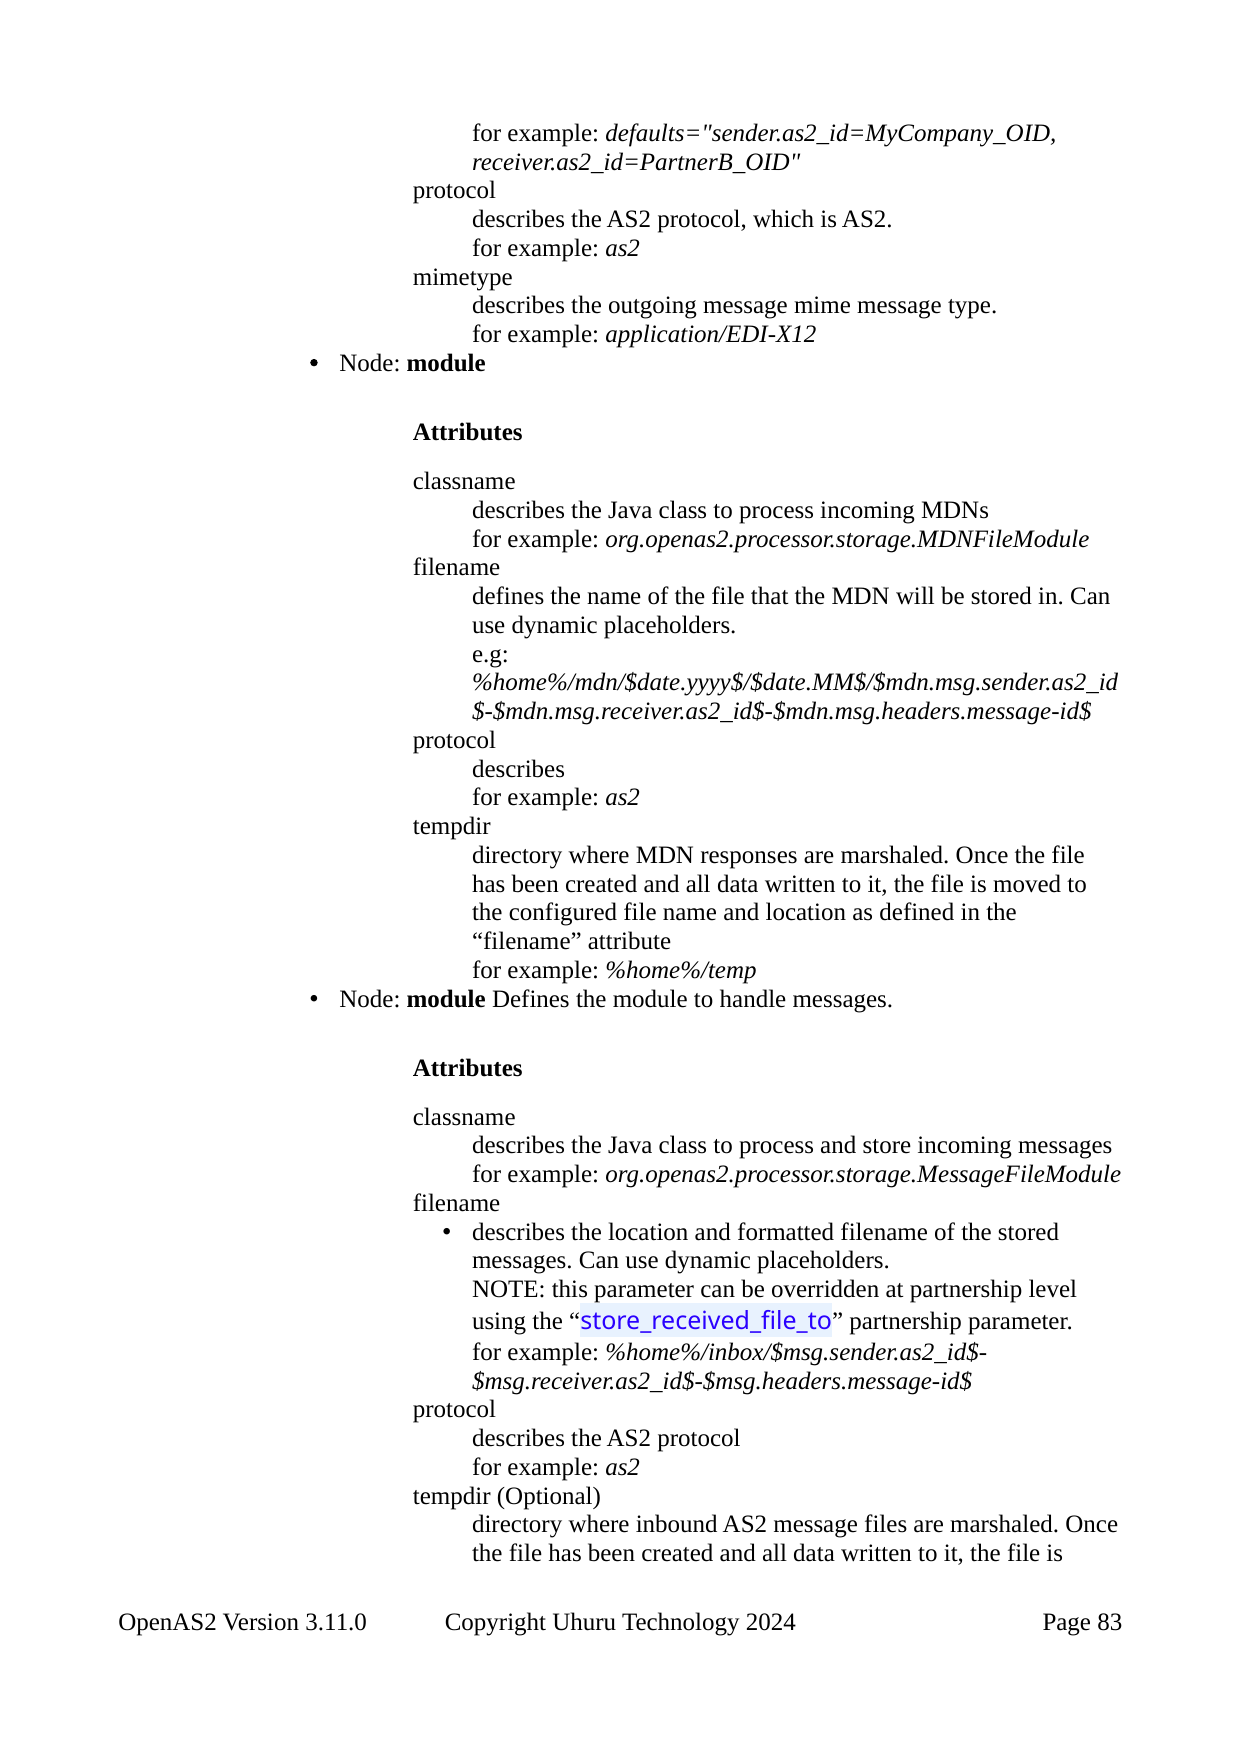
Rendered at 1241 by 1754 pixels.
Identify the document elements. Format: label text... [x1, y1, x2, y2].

subtitle mimetype [383, 262, 1122, 291]
list describes for example: as2 [442, 754, 1122, 811]
list Node: module Defines the module to handle messages. [309, 984, 1122, 1012]
subtitle classname [383, 1102, 1122, 1130]
subtitle tempdir [383, 811, 1122, 840]
list describes the AS2 protocol, which is AS2. for example: as2 [442, 204, 1122, 262]
subtitle filename [383, 552, 1122, 581]
list directory where inbound AS2 message files are marshaled. Once the file has been created and all data written to it, the file is [442, 1509, 1122, 1567]
subtitle tempdir (Optional) [383, 1481, 1122, 1509]
list directory where MDN responses are marshaled. Once the file has been created and all data written to it, the file is moved to the configured file name and location as defined in the “filename” attribute for example: %home%/temp [442, 840, 1122, 984]
subtitle protocol [383, 725, 1122, 754]
subtitle filename [383, 1188, 1122, 1217]
list describes the outgoing message mime message type. for example: application/EDI-X12 [442, 291, 1122, 348]
list describes the AS2 protocol for example: as2 [442, 1423, 1122, 1481]
subtitle classname [383, 466, 1122, 495]
list for example: defaults="sender.as2_id=MyCompany_OID, receiver.as2_id=PartnerB_OID" [442, 118, 1122, 176]
list Node: module [309, 348, 1122, 377]
list describes the Java class to process incoming MDNs for example: org.openas2.processor.storage.MDNFileModule [442, 495, 1122, 552]
list describes the location and formatted filename of the stored messages. Can use dynamic placeholders. NOTE: this parameter can be overridden at partnership level using the “store_received_file_to” partnership parameter. for example: %home%/inbox/$msg.sender.as2_id$-$msg.receiver.as2_id$-$msg.headers.message-id$ [442, 1217, 1122, 1394]
list Attributes [383, 383, 1122, 446]
subtitle protocol [383, 176, 1122, 204]
subtitle protocol [383, 1394, 1122, 1423]
list describes the Java class to process and store incoming messages for example: org.openas2.processor.storage.MessageFileModule [442, 1130, 1122, 1188]
list defines the name of the file that the MDN will be stored in. Can use dynamic placeholders. e.g: %home%/mdn/$date.yyyy$/$date.MM$/$mdn.msg.sender.as2_id$-$mdn.msg.receiver.as2_id$-$mdn.msg.headers.message-id$ [442, 581, 1122, 725]
list Attributes [383, 1018, 1122, 1081]
